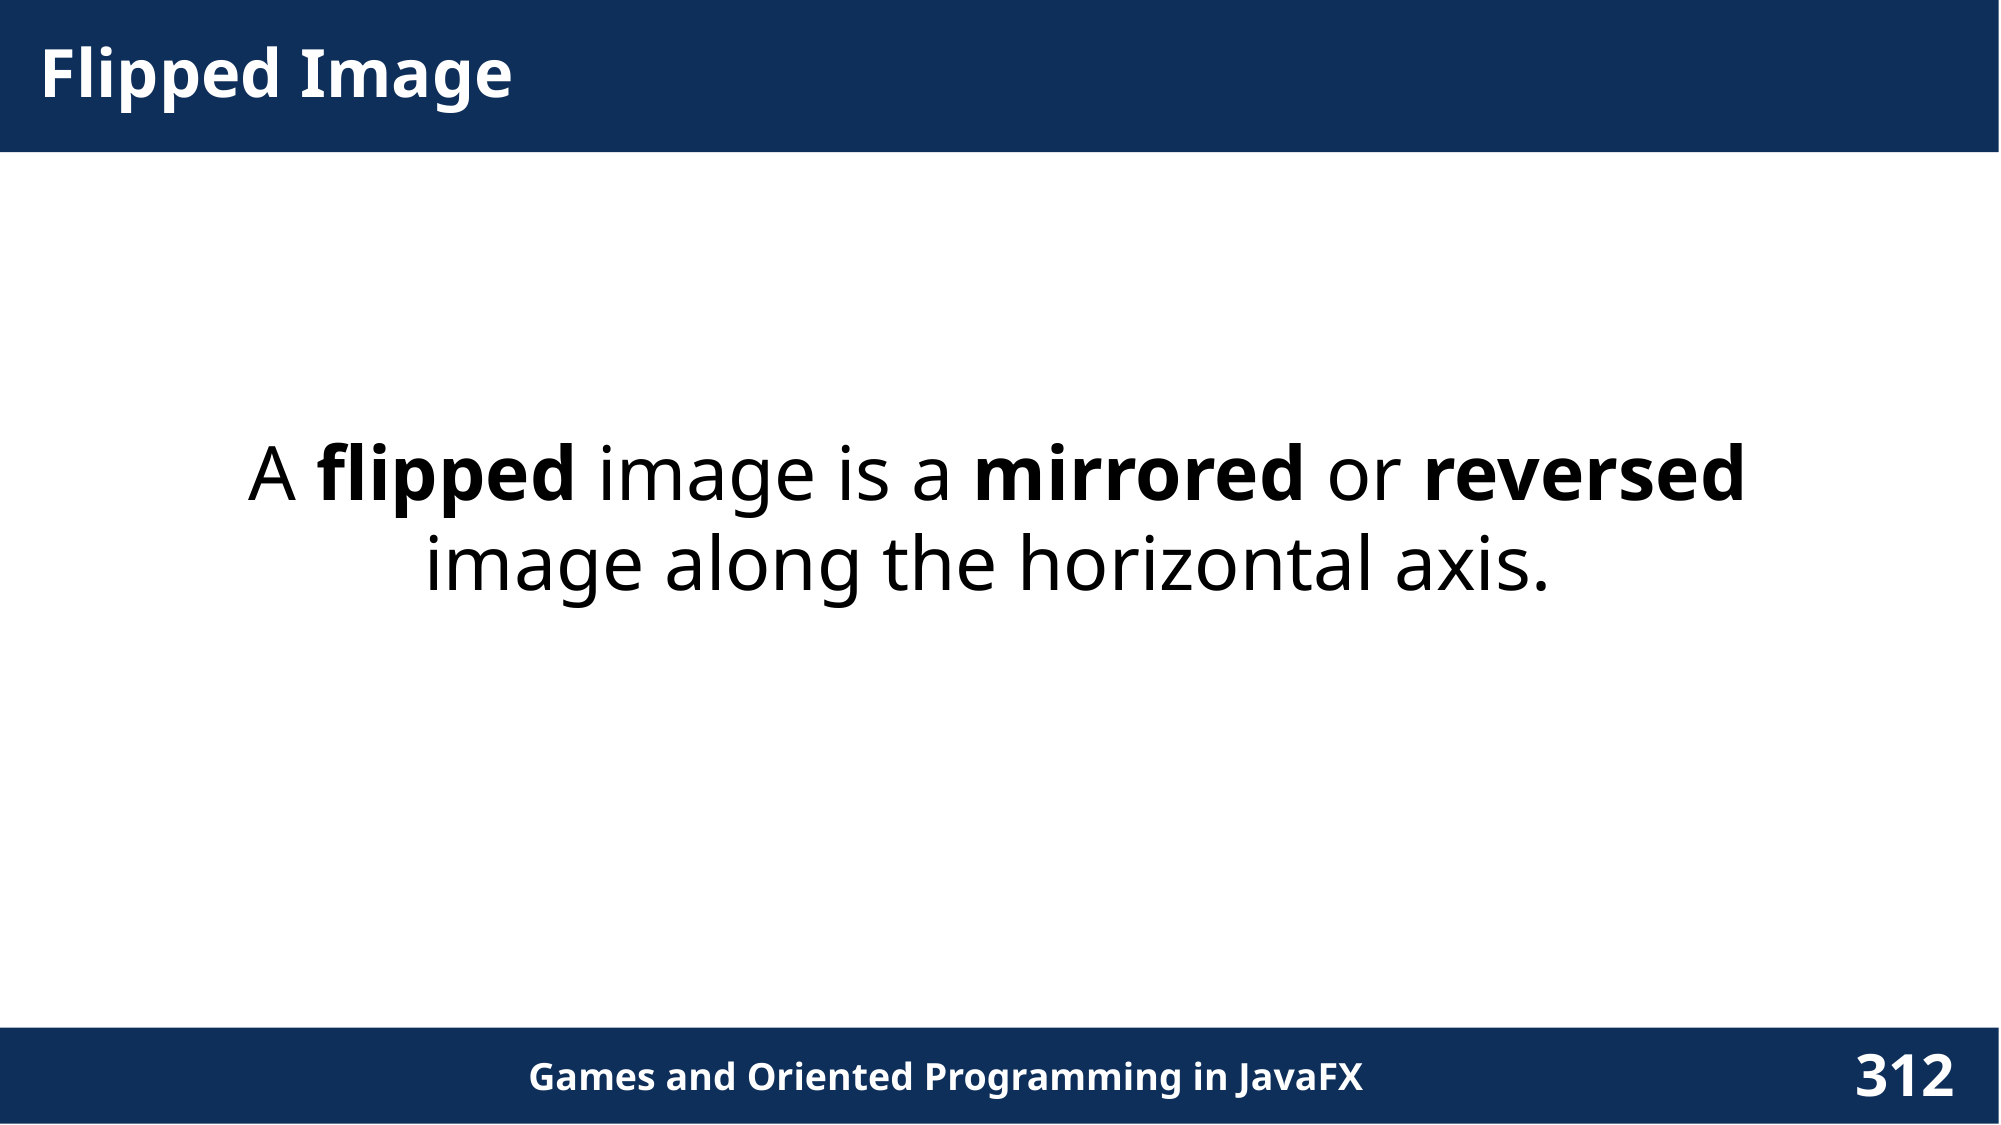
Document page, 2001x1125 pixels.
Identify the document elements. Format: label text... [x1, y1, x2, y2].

text_box Flipped Image [25, 23, 1999, 119]
text_box A flipped image is a mirrored or reversed image along the horizontal axis. [200, 418, 1796, 613]
